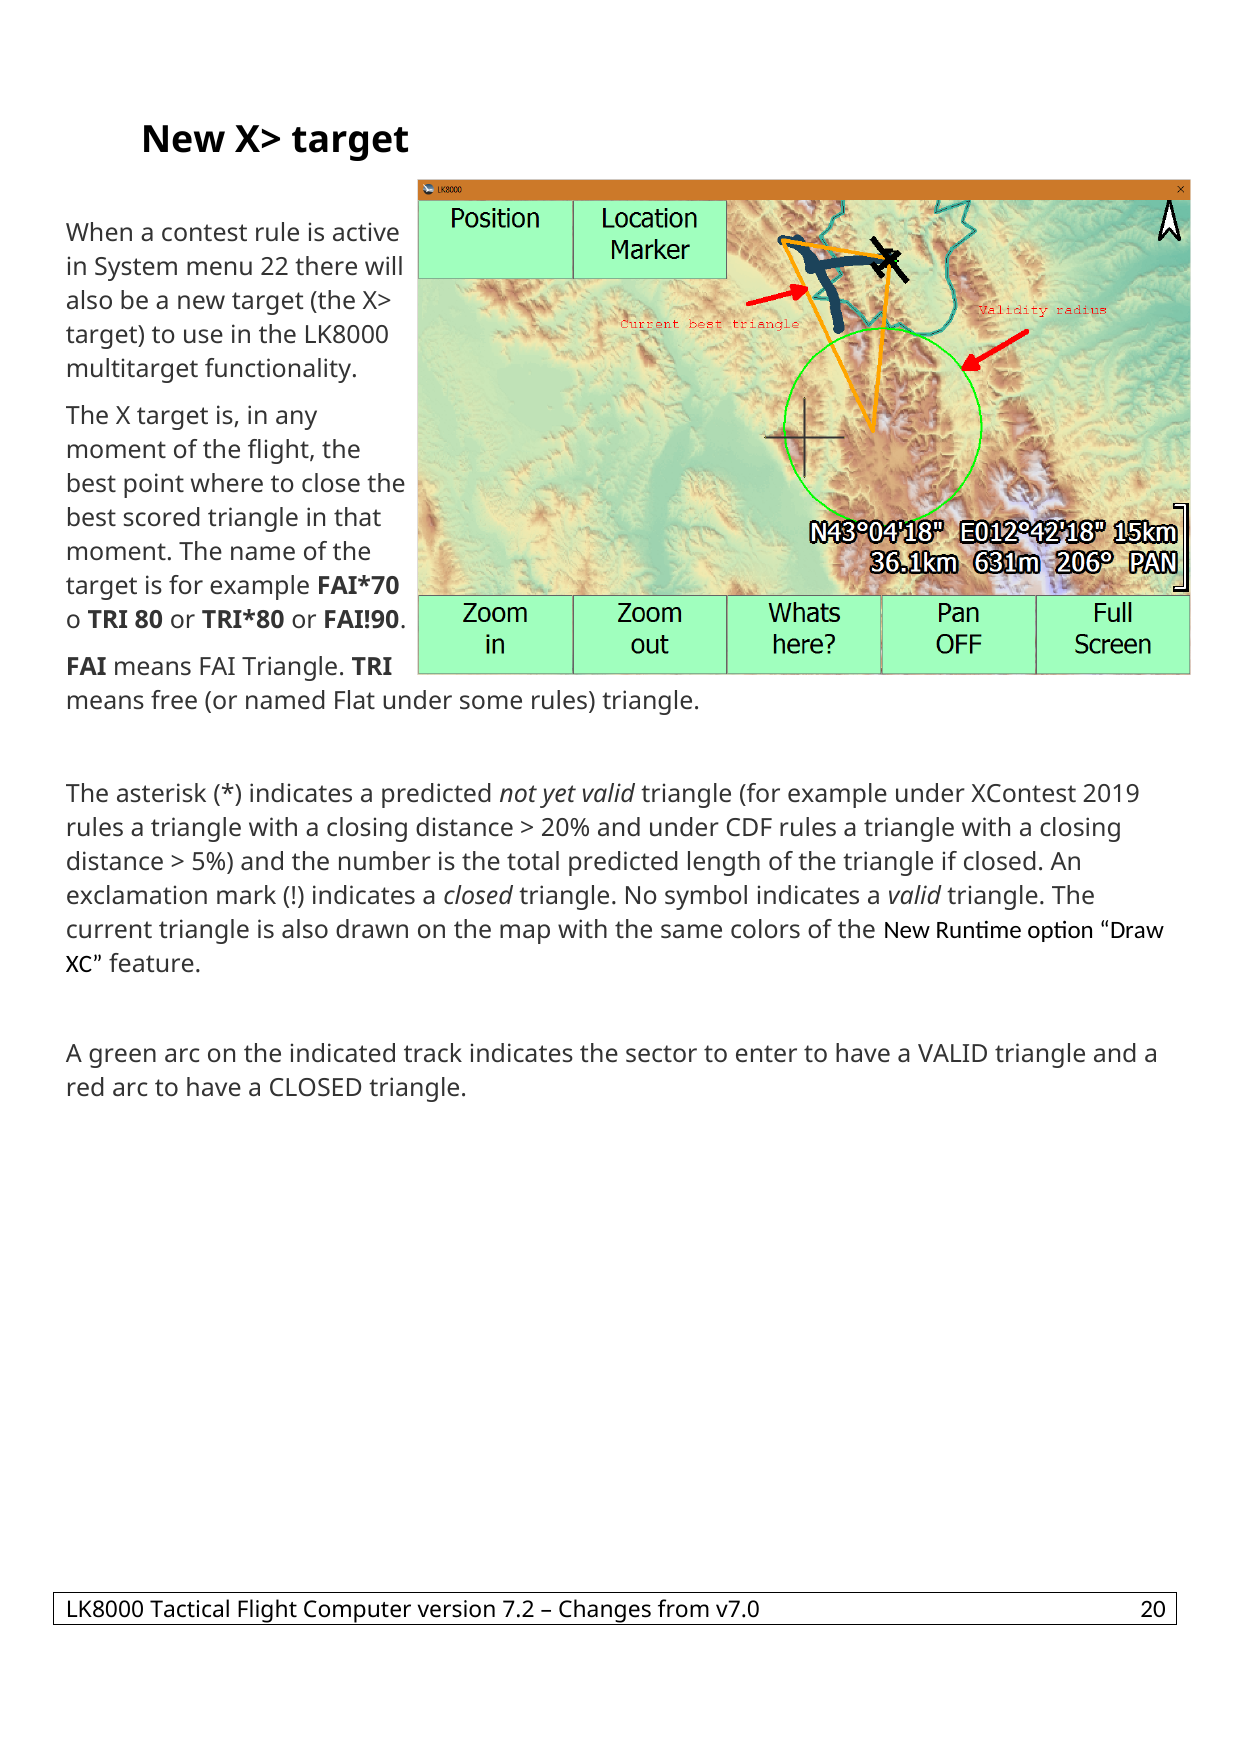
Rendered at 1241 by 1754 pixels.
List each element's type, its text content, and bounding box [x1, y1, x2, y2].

text When a contest rule is active in System menu 22 there will also be a new target (the X> target) to use in the LK8000 multitarget functionality. [66, 215, 417, 385]
text The asterisk (*) indicates a predicted not yet valid triangle (for example under XContest 2019 rules a triangle with a closing distance > 20% and under CDF rules a triangle with a closing distance > 5%) and the number is the total predicted length of the triangle if closed. An exclamation mark (!) indicates a closed triangle. No symbol indicates a valid triangle. The current triangle is also drawn on the map with the same colors of the New Runtime option “Draw XC” feature. [66, 776, 1181, 980]
picture [417, 179, 1191, 675]
text The X target is, in any moment of the flight, the best point where to close the best scored triangle in that moment. The name of the target is for example FAI*70 o TRI 80 or TRI*80 or FAI!90. [66, 398, 417, 636]
text A green arc on the indicated track indicates the sector to enter to have a VALID triangle and a red arc to have a CLOSED triangle. [66, 1036, 1181, 1104]
text FAI means FAI Triangle. TRI means free (or named Flat under some rules) triangle. [66, 649, 1181, 717]
subtitle New X> target [66, 112, 1181, 163]
